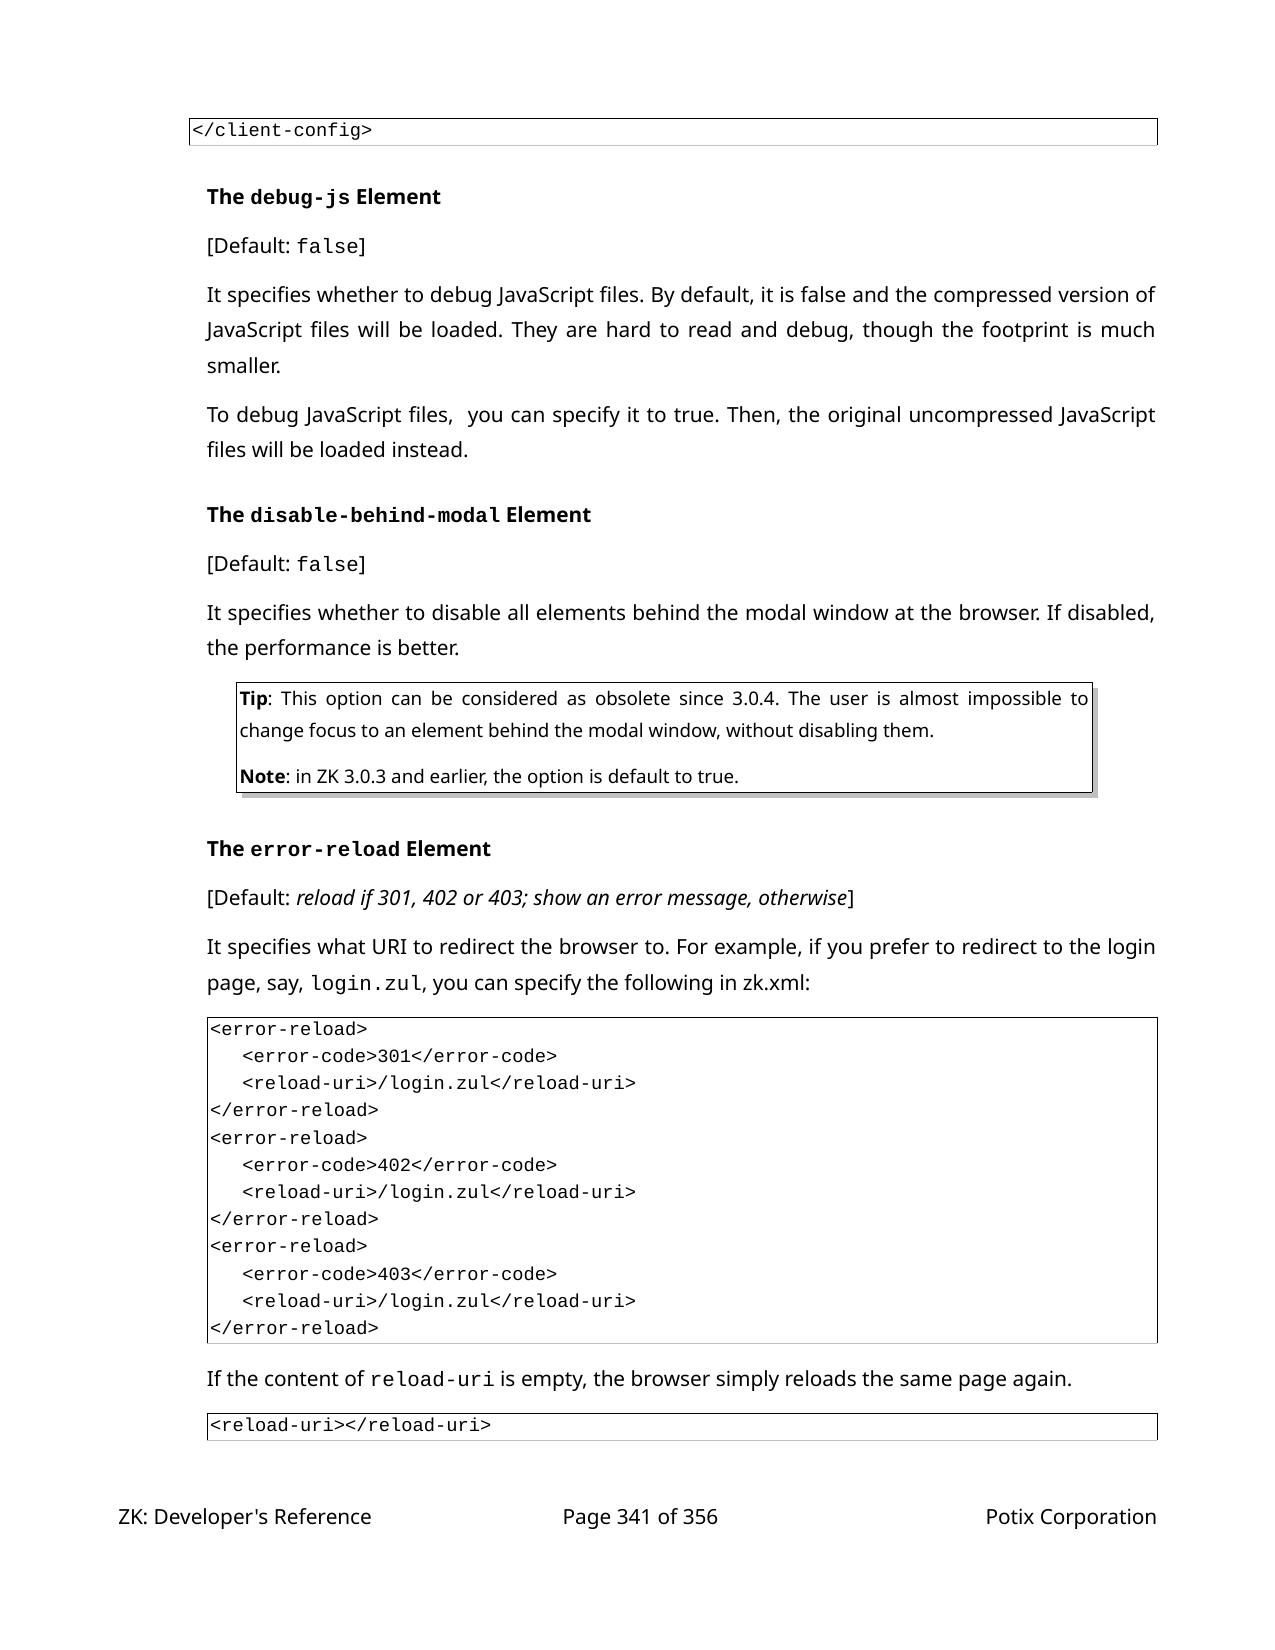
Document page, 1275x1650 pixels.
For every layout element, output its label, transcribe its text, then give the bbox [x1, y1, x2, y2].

text To debug JavaScript files, you can specify it to true. Then, the original uncompressed JavaScript files will be loaded instead. [207, 400, 1157, 463]
text <error-reload> [208, 1234, 1157, 1258]
subtitle The disable-behind-modal Element [207, 500, 1157, 528]
text [Default: reload if 301, 402 or 403; show an error message, otherwise] [207, 883, 1157, 912]
text </client-config> [190, 119, 1157, 145]
text <error-reload> [208, 1126, 1157, 1150]
subtitle The error-reload Element [207, 834, 1157, 863]
subtitle The debug-js Element [207, 182, 1157, 211]
text It specifies whether to debug JavaScript files. By default, it is false and the compressed version of JavaScript files will be loaded. They are hard to read and debug, though the footprint is much smaller. [207, 280, 1157, 379]
text </error-reload> [208, 1316, 1157, 1343]
text <reload-uri></reload-uri> [208, 1414, 1157, 1440]
text </error-reload> [208, 1098, 1157, 1123]
text Tip: This option can be considered as obsolete since 3.0.4. The user is almost impossible to change focus to an element behind the modal window, without disabling them. [237, 683, 1092, 743]
text [Default: false] [207, 231, 1157, 260]
text If the content of reload-uri is empty, the browser simply reloads the same page again. [207, 1364, 1157, 1392]
text </error-reload> [208, 1207, 1157, 1231]
text [Default: false] [207, 549, 1157, 577]
text Note: in ZK 3.0.3 and earlier, the option is default to true. [237, 760, 1092, 792]
text <reload-uri>/login.zul</reload-uri> [208, 1289, 1157, 1313]
text It specifies what URI to redirect the browser to. For example, if you prefer to redirect to the login page, say, login.zul, you can specify the following in zk.xml: [207, 932, 1157, 996]
text <reload-uri>/login.zul</reload-uri> [208, 1180, 1157, 1204]
text <error-code>403</error-code> [208, 1261, 1157, 1286]
text <error-code>301</error-code> [208, 1044, 1157, 1068]
text <error-code>402</error-code> [208, 1153, 1157, 1177]
text It specifies whether to disable all elements behind the modal window at the browser. If disabled, the performance is better. [207, 598, 1157, 662]
text <reload-uri>/login.zul</reload-uri> [208, 1071, 1157, 1095]
text <error-reload> [208, 1018, 1157, 1041]
